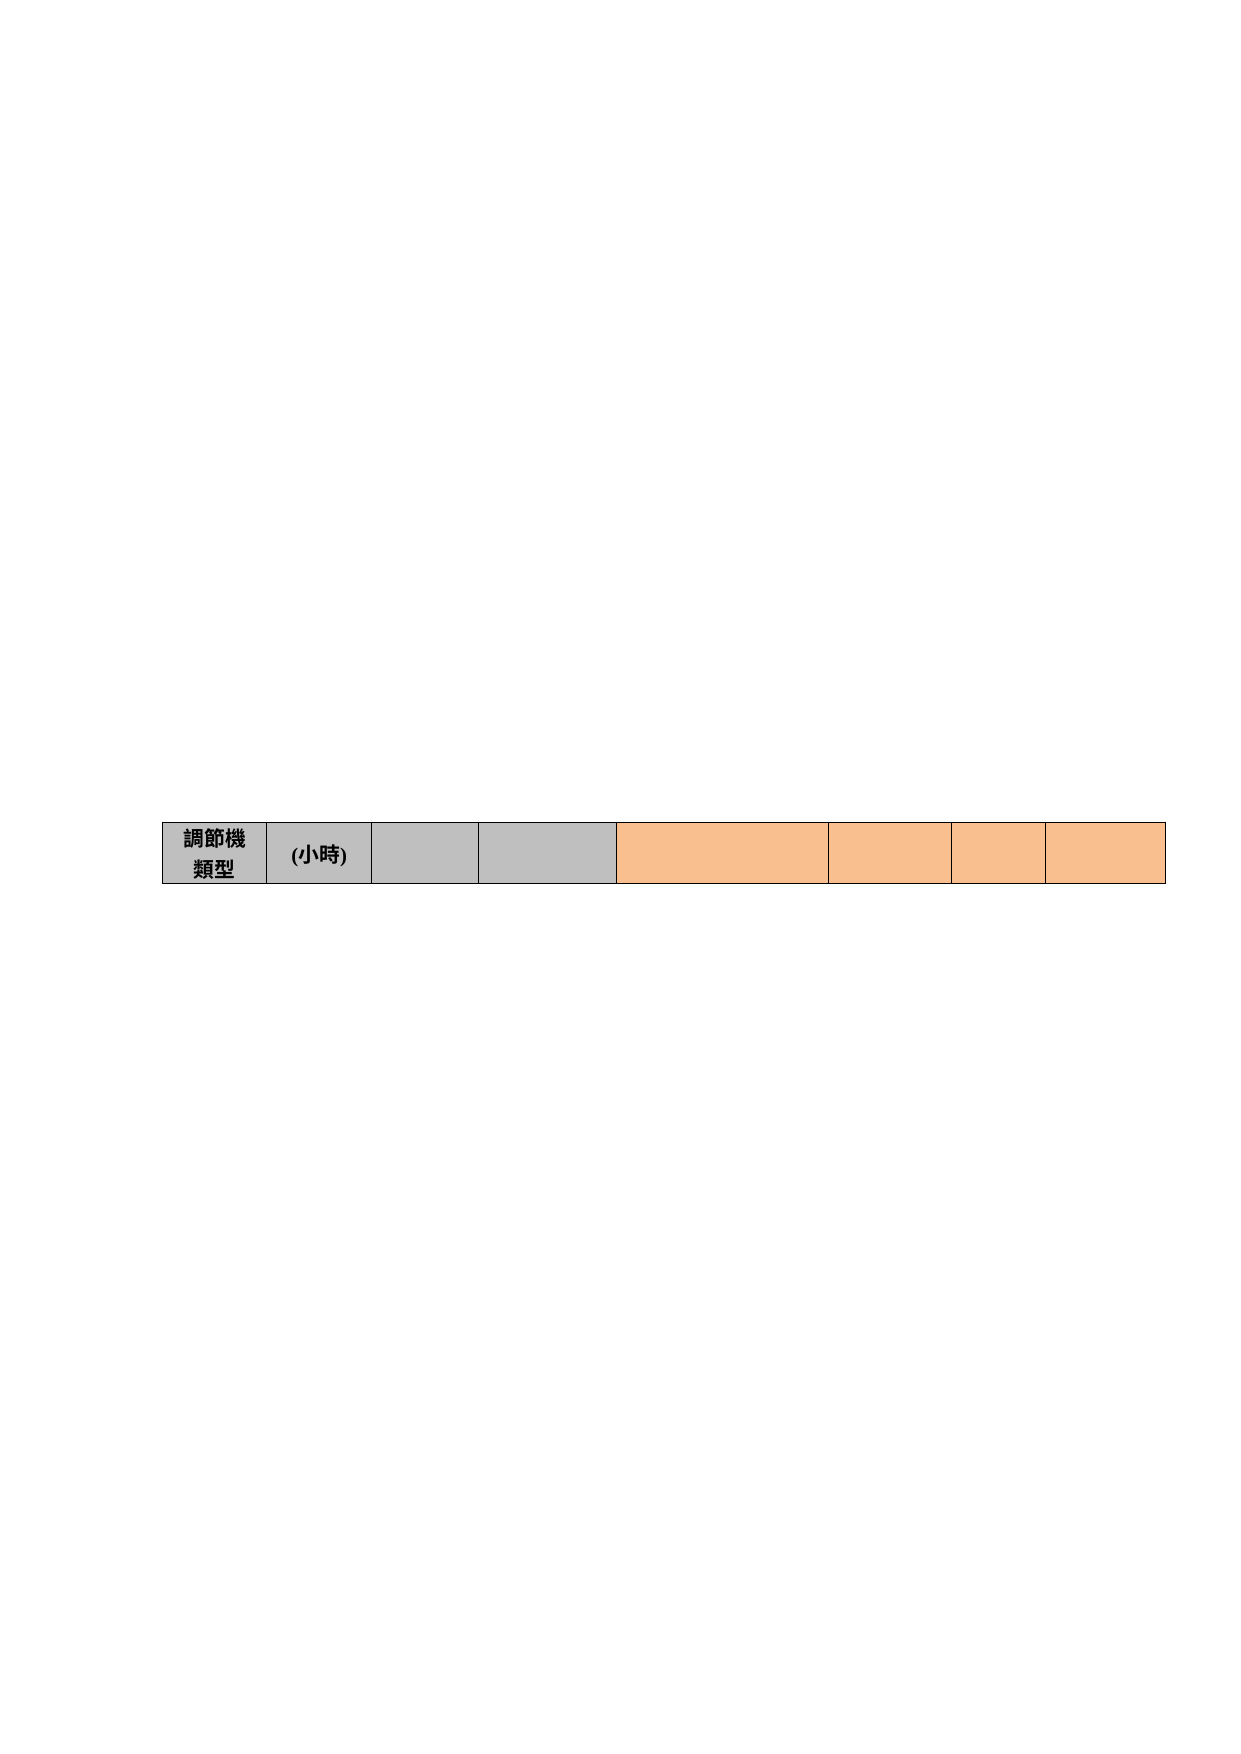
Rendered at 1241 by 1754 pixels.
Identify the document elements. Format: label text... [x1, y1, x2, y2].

table_header [1046, 823, 1165, 883]
table_header [372, 823, 478, 883]
table_header (小時) [267, 823, 371, 883]
table_header [479, 823, 616, 883]
table_header [829, 823, 951, 883]
table_header [617, 823, 828, 883]
table_header [952, 823, 1045, 883]
table_header 調節機類型 [163, 823, 266, 883]
